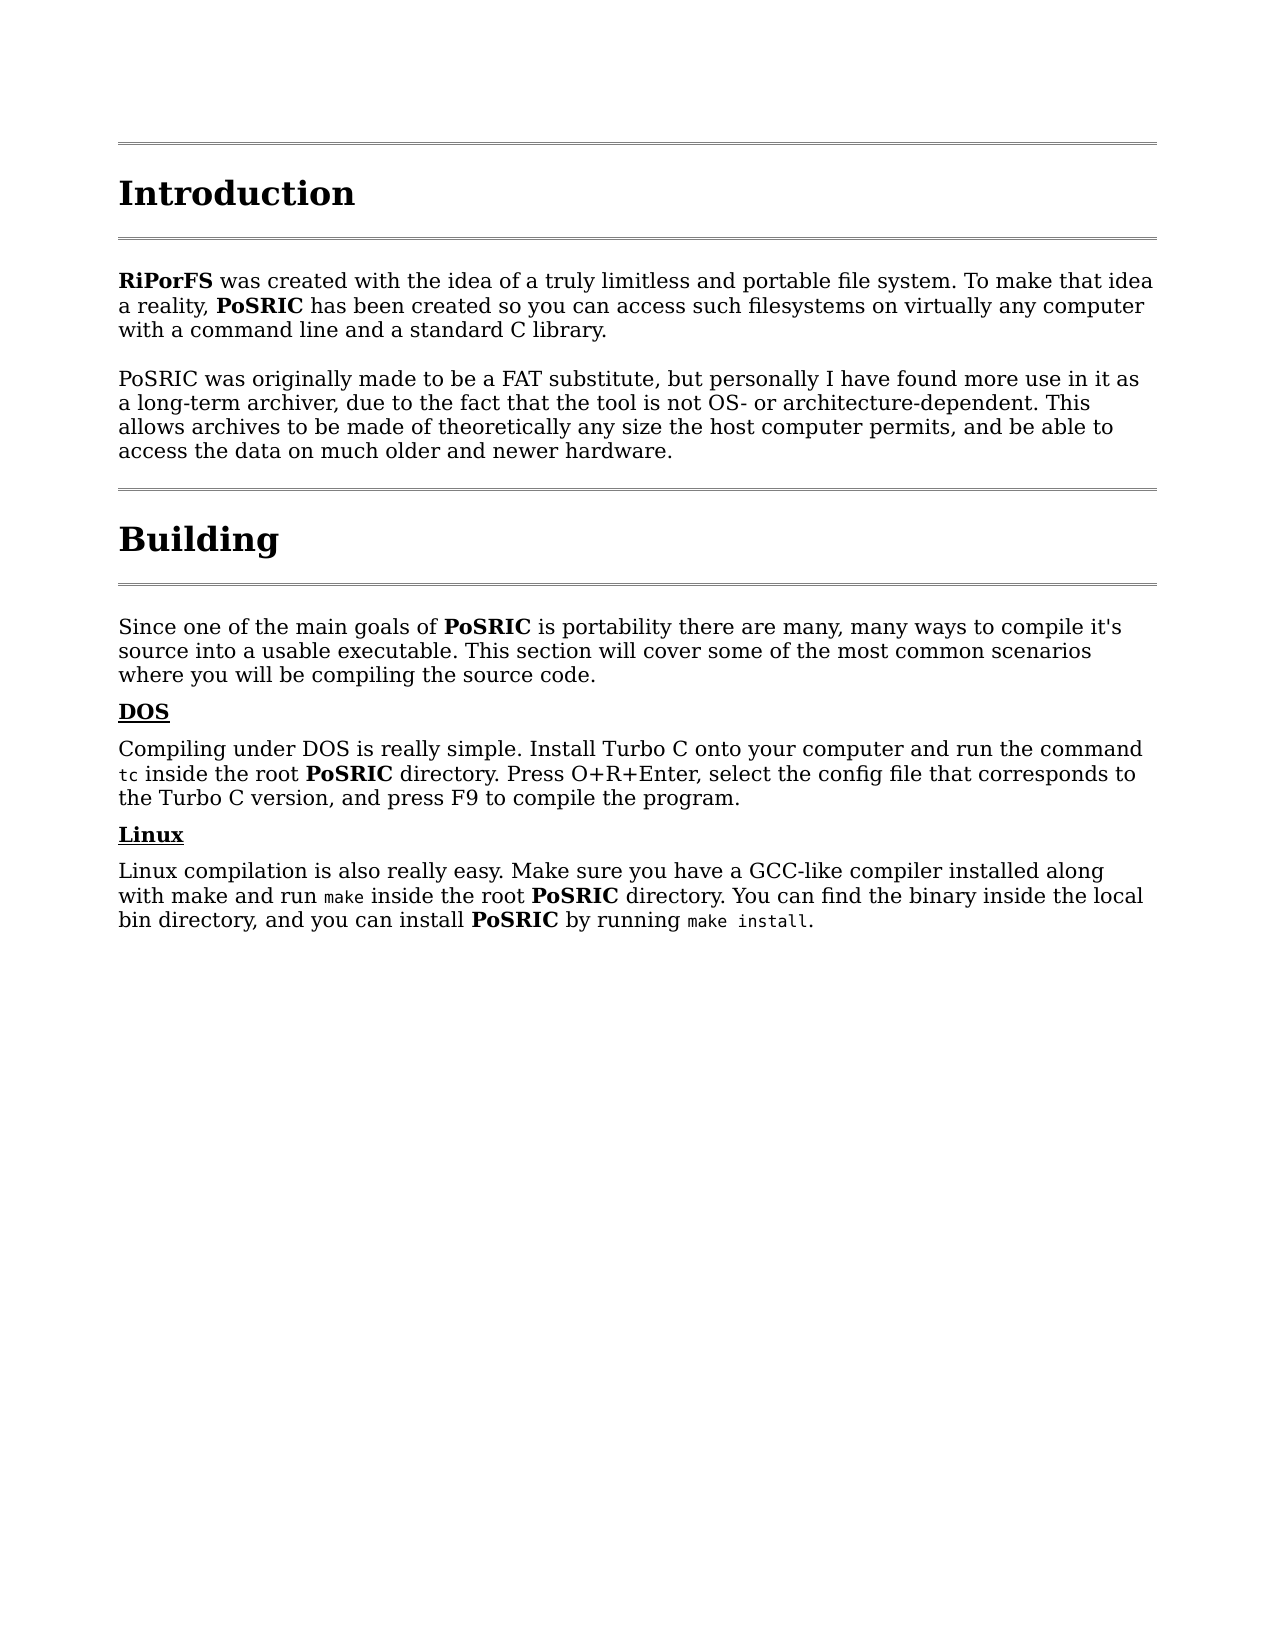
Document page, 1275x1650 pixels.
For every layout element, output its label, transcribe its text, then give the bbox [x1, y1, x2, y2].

text Since one of the main goals of PoSRIC is portability there are many, many ways to compile it's source into a usable executable. This section will cover some of the most common scenarios where you will be compiling the source code. [118, 614, 1157, 688]
text Linux [118, 823, 1157, 847]
text Building [118, 519, 1157, 559]
text Introduction [118, 174, 1157, 213]
text Compiling under DOS is really simple. Install Turbo C onto your computer and run the command tc inside the root PoSRIC directory. Press O+R+Enter, select the config file that corresponds to the Turbo C version, and press F9 to compile the program. [118, 737, 1157, 810]
text PoSRIC was originally made to be a FAT substitute, but personally I have found more use in it as a long-term archiver, due to the fact that the tool is not OS- or architecture-dependent. This allows archives to be made of theoretically any size the host computer permits, and be able to access the data on much older and newer hardware. [118, 367, 1157, 464]
text DOS [118, 700, 1157, 724]
text Linux compilation is also really easy. Make sure you have a GCC-like compiler installed along with make and run make inside the root PoSRIC directory. You can find the binary inside the local bin directory, and you can install PoSRIC by running make install. [118, 859, 1157, 933]
text RiPorFS was created with the idea of a truly limitless and portable file system. To make that idea a reality, PoSRIC has been created so you can access such filesystems on virtually any computer with a command line and a standard C library. [118, 269, 1157, 342]
